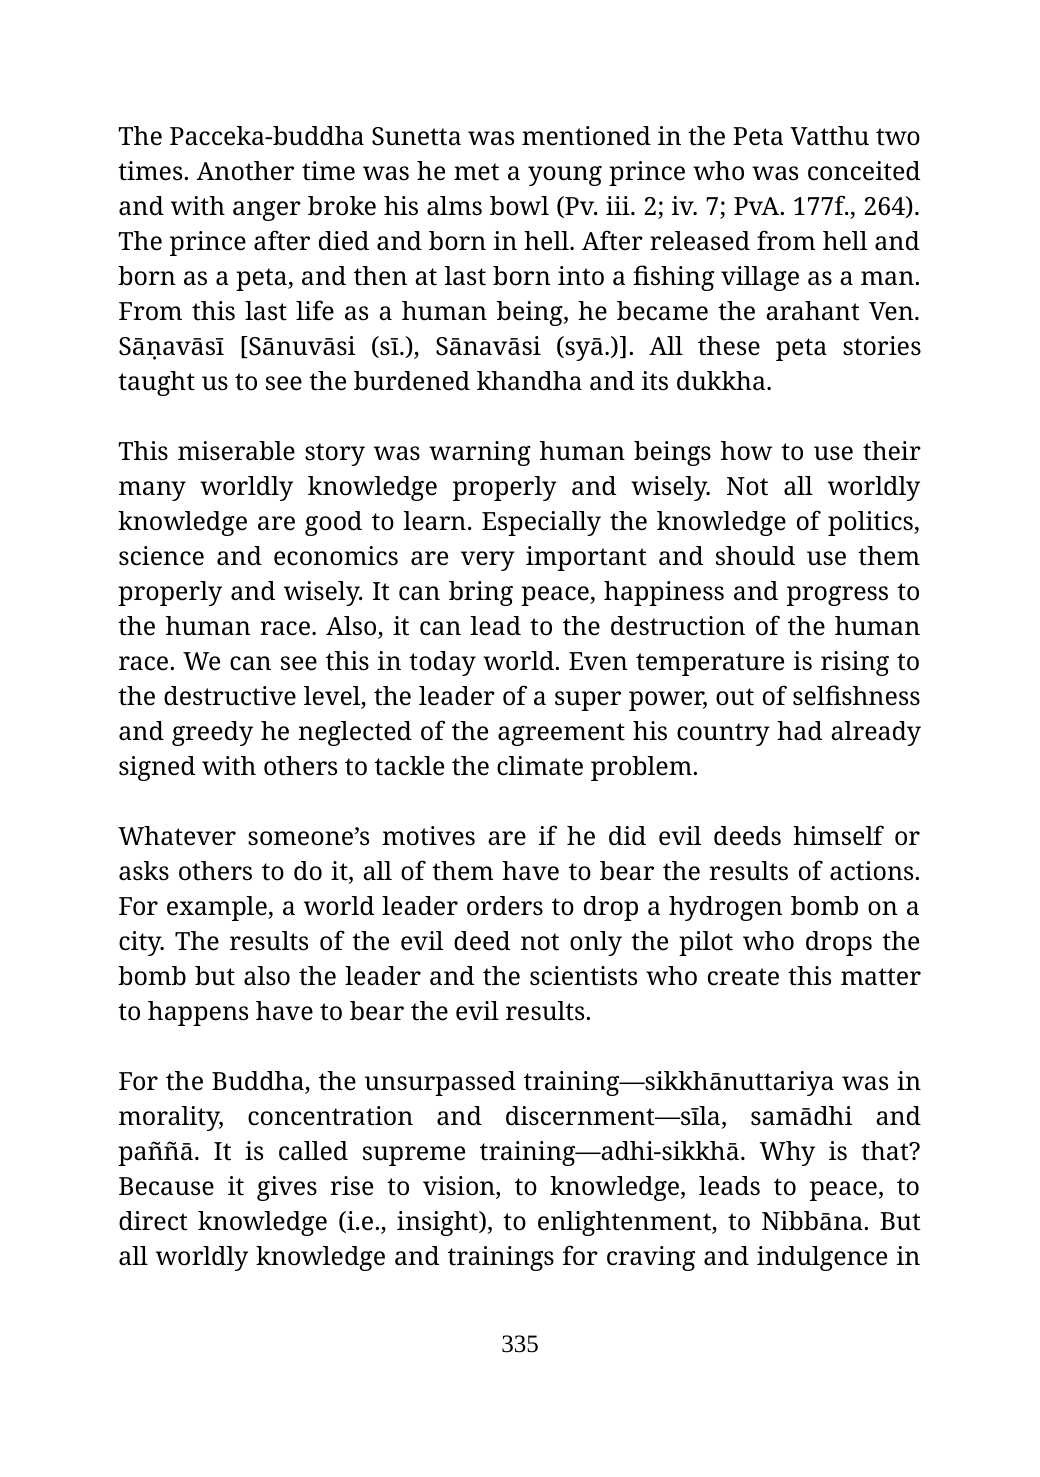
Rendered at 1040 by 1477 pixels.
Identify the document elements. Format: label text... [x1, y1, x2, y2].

text The Pacceka-buddha Sunetta was mentioned in the Peta Vatthu two times. Another time was he met a young prince who was conceited and with anger broke his alms bowl (Pv. iii. 2; iv. 7; PvA. 177f., 264). The prince after died and born in hell. After released from hell and born as a peta, and then at last born into a fishing village as a man. From this last life as a human being, he became the arahant Ven. Sāṇavāsī [Sānuvāsi (sī.), Sānavāsi (syā.)]. All these peta stories taught us to see the burdened khandha and its dukkha. This miserable story was warning human beings how to use their many worldly knowledge properly and wisely. Not all worldly knowledge are good to learn. Especially the knowledge of politics, science and economics are very important and should use them properly and wisely. It can bring peace, happiness and progress to the human race. Also, it can lead to the destruction of the human race. We can see this in today world. Even temperature is rising to the destructive level, the leader of a super power, out of selfishness and greedy he neglected of the agreement his country had already signed with others to tackle the climate problem. Whatever someone’s motives are if he did evil deeds himself or asks others to do it, all of them have to bear the results of actions. For example, a world leader orders to drop a hydrogen bomb on a city. The results of the evil deed not only the pilot who drops the bomb but also the leader and the scientists who create this matter to happens have to bear the evil results. For the Buddha, the unsurpassed training—sikkhānuttariya was in morality, concentration and discernment—sīla, samādhi and paññā. It is called supreme training—adhi-sikkhā. Why is that? Because it gives rise to vision, to knowledge, leads to peace, to direct knowledge (i.e., insight), to enlightenment, to Nibbāna. But all worldly knowledge and trainings for craving and indulgence in [118, 118, 922, 1273]
